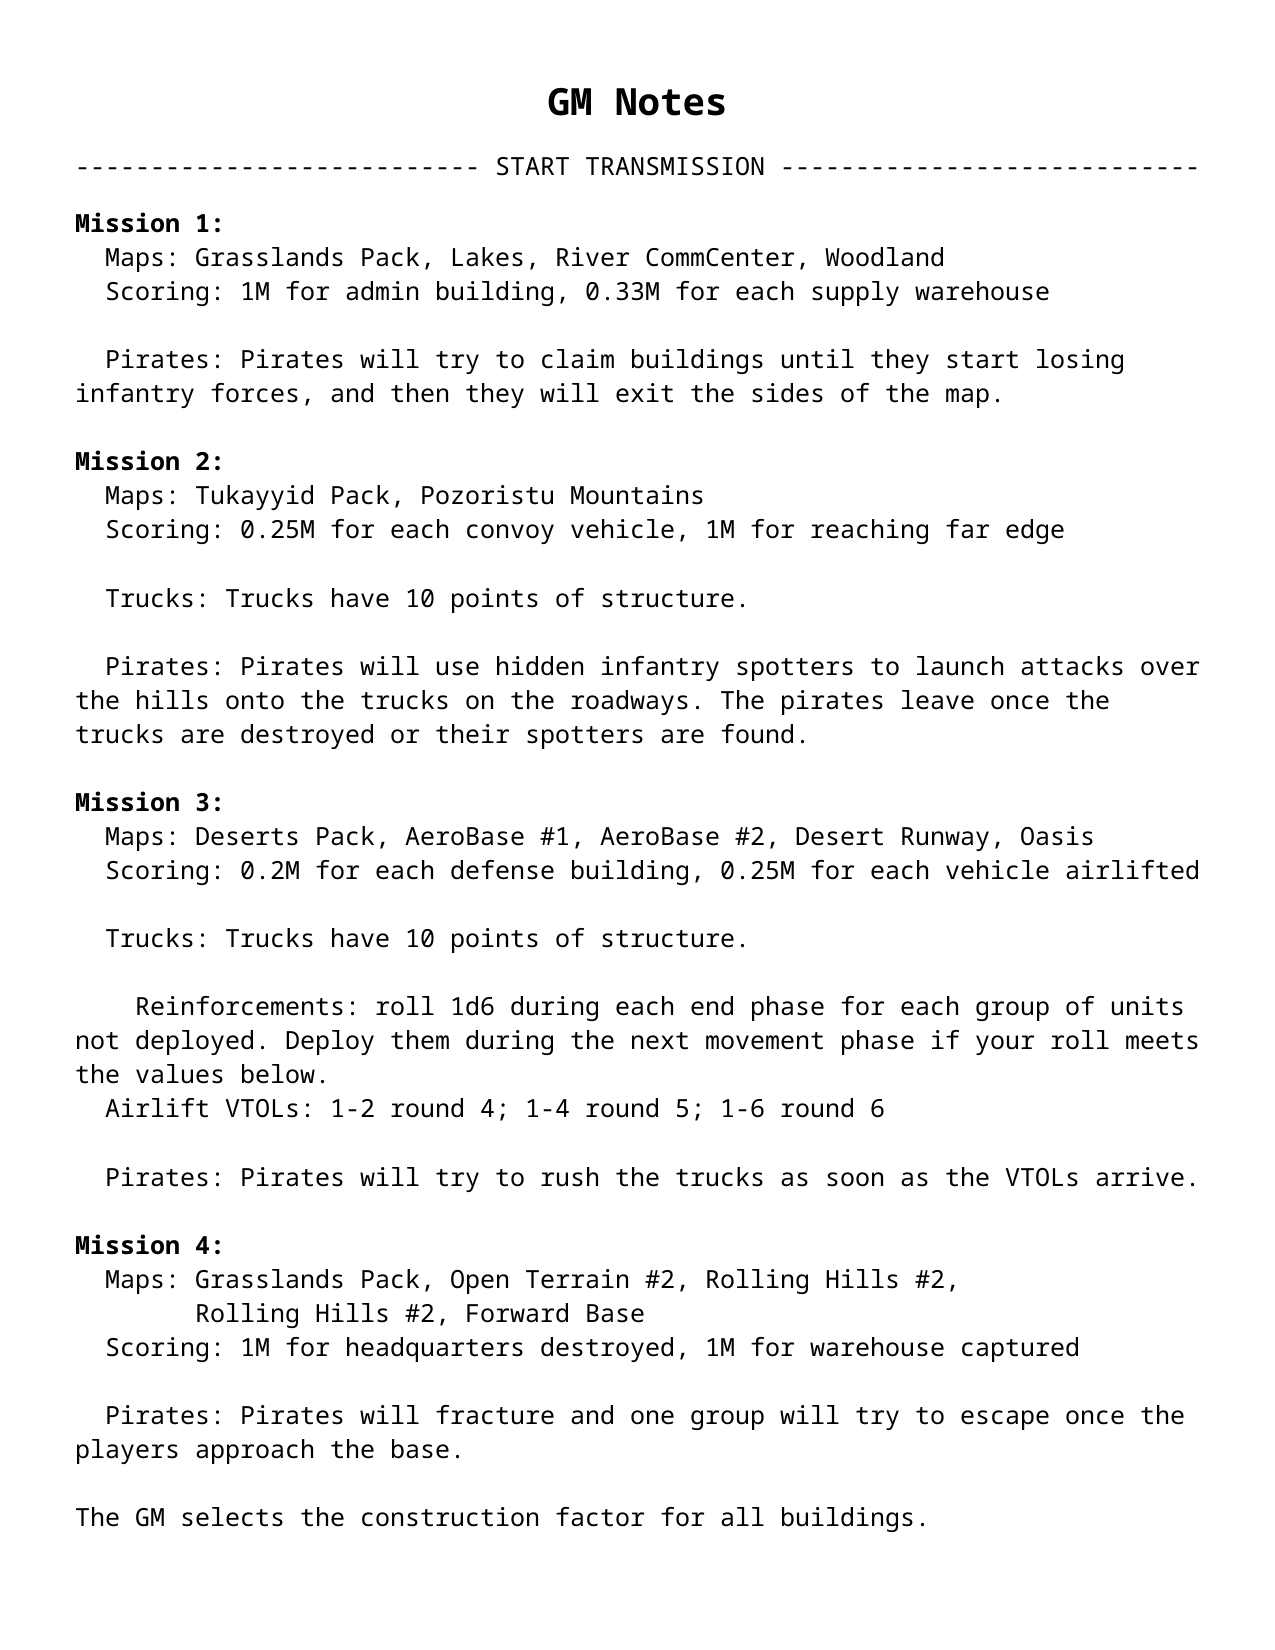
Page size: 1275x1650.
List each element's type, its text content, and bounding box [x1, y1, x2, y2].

text Airlift VTOLs: 1-2 round 4; 1-4 round 5; 1-6 round 6 [75, 1091, 1200, 1125]
text Mission 1: [75, 206, 1200, 239]
text Maps: Deserts Pack, AeroBase #1, AeroBase #2, Desert Runway, Oasis [75, 819, 1200, 853]
text Mission 2: [75, 444, 1200, 478]
text Rolling Hills #2, Forward Base [75, 1296, 1200, 1329]
text Scoring: 1M for headquarters destroyed, 1M for warehouse captured [75, 1329, 1200, 1364]
text Scoring: 0.2M for each defense building, 0.25M for each vehicle airlifted [75, 853, 1200, 887]
text Pirates: Pirates will use hidden infantry spotters to launch attacks over the hills onto the trucks on the roadways. The pirates leave once the trucks are destroyed or their spotters are found. [75, 648, 1200, 751]
text Trucks: Trucks have 10 points of structure. [75, 921, 1200, 955]
text Pirates: Pirates will fracture and one group will try to escape once the players approach the base. [75, 1398, 1200, 1466]
text Scoring: 1M for admin building, 0.33M for each supply warehouse [75, 274, 1200, 308]
text Pirates: Pirates will try to claim buildings until they start losing infantry forces, and then they will exit the sides of the map. [75, 342, 1200, 410]
text Reinforcements: roll 1d6 during each end phase for each group of units not deployed. Deploy them during the next movement phase if your roll meets the values below. [75, 989, 1200, 1091]
text Scoring: 0.25M for each convoy vehicle, 1M for reaching far edge [75, 512, 1200, 546]
text Pirates: Pirates will try to rush the trucks as soon as the VTOLs arrive. [75, 1159, 1200, 1193]
text Maps: Grasslands Pack, Open Terrain #2, Rolling Hills #2, [75, 1261, 1200, 1296]
text Trucks: Trucks have 10 points of structure. [75, 580, 1200, 614]
text The GM selects the construction factor for all buildings. [75, 1500, 1200, 1534]
text GM Notes [75, 75, 1200, 126]
text Mission 3: [75, 784, 1200, 819]
text --------------------------- START TRANSMISSION ---------------------------- [75, 149, 1200, 183]
text Maps: Tukayyid Pack, Pozoristu Mountains [75, 478, 1200, 512]
text Maps: Grasslands Pack, Lakes, River CommCenter, Woodland [75, 239, 1200, 274]
text Mission 4: [75, 1227, 1200, 1261]
